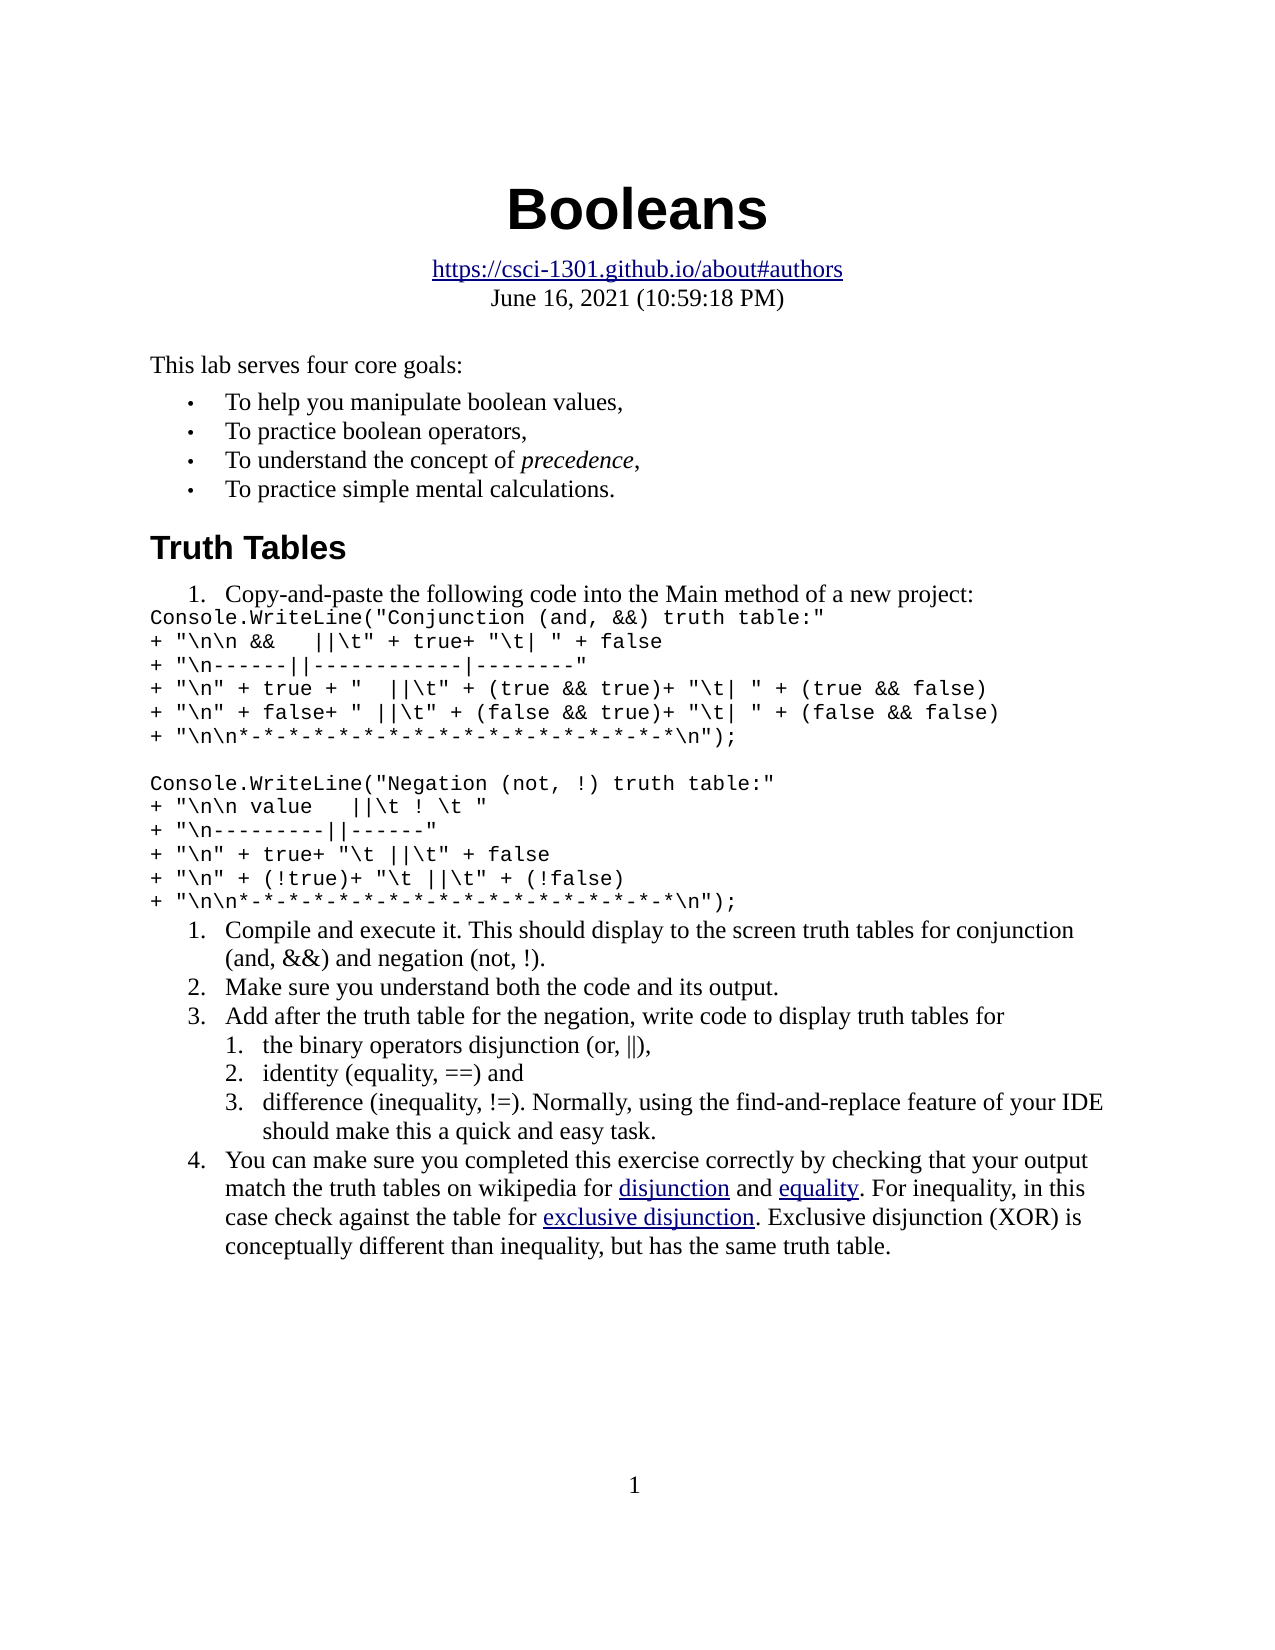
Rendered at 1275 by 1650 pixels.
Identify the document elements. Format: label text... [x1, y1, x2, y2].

text + "\n---------||------" [150, 820, 1125, 844]
text Console.WriteLine("Negation (not, !) truth table:" [150, 773, 1125, 797]
text June 16, 2021 (10:59:18 PM) [150, 283, 1125, 312]
subtitle Truth Tables [150, 527, 1125, 566]
text This lab serves four core goals: [150, 350, 1125, 378]
text + "\n------||------------|--------" [150, 655, 1125, 678]
list the binary operators disjunction (or, ||), [225, 1030, 1125, 1058]
text + "\n\n*-*-*-*-*-*-*-*-*-*-*-*-*-*-*-*-*-*\n"); [150, 891, 1125, 915]
text + "\n\n && ||\t" + true+ "\t| " + false [150, 631, 1125, 655]
list To practice simple mental calculations. [187, 474, 1125, 502]
list Compile and execute it. This should display to the screen truth tables for conjunction (and, &&) and negation (not, !). [187, 915, 1125, 972]
text + "\n\n value ||\t ! \t " [150, 797, 1125, 820]
list To understand the concept of precedence, [187, 445, 1125, 474]
title Booleans [150, 175, 1125, 242]
text + "\n" + true+ "\t ||\t" + false [150, 844, 1125, 867]
text + "\n" + true + " ||\t" + (true && true)+ "\t| " + (true && false) [150, 678, 1125, 702]
list Make sure you understand both the code and its output. [187, 972, 1125, 1001]
list To help you manipulate boolean values, [187, 387, 1125, 416]
text Console.WriteLine("Conjunction (and, &&) truth table:" [150, 607, 1125, 631]
list To practice boolean operators, [187, 416, 1125, 445]
list Copy-and-paste the following code into the Main method of a new project: [187, 579, 1125, 607]
text + "\n" + false+ " ||\t" + (false && true)+ "\t| " + (false && false) [150, 702, 1125, 726]
text + "\n" + (!true)+ "\t ||\t" + (!false) [150, 867, 1125, 891]
text https://csci-1301.github.io/about#authors [150, 254, 1125, 283]
list Add after the truth table for the negation, write code to display truth tables for [187, 1001, 1125, 1030]
list difference (inequality, !=). Normally, using the find-and-replace feature of your IDE should make this a quick and easy task. [225, 1087, 1125, 1145]
text + "\n\n*-*-*-*-*-*-*-*-*-*-*-*-*-*-*-*-*-*\n"); [150, 726, 1125, 749]
list identity (equality, ==) and [225, 1058, 1125, 1087]
list You can make sure you completed this exercise correctly by checking that your output match the truth tables on wikipedia for disjunction and equality. For inequality, in this case check against the table for exclusive disjunction. Exclusive disjunction (XOR) is conceptually different than inequality, but has the same truth table. [187, 1145, 1125, 1260]
